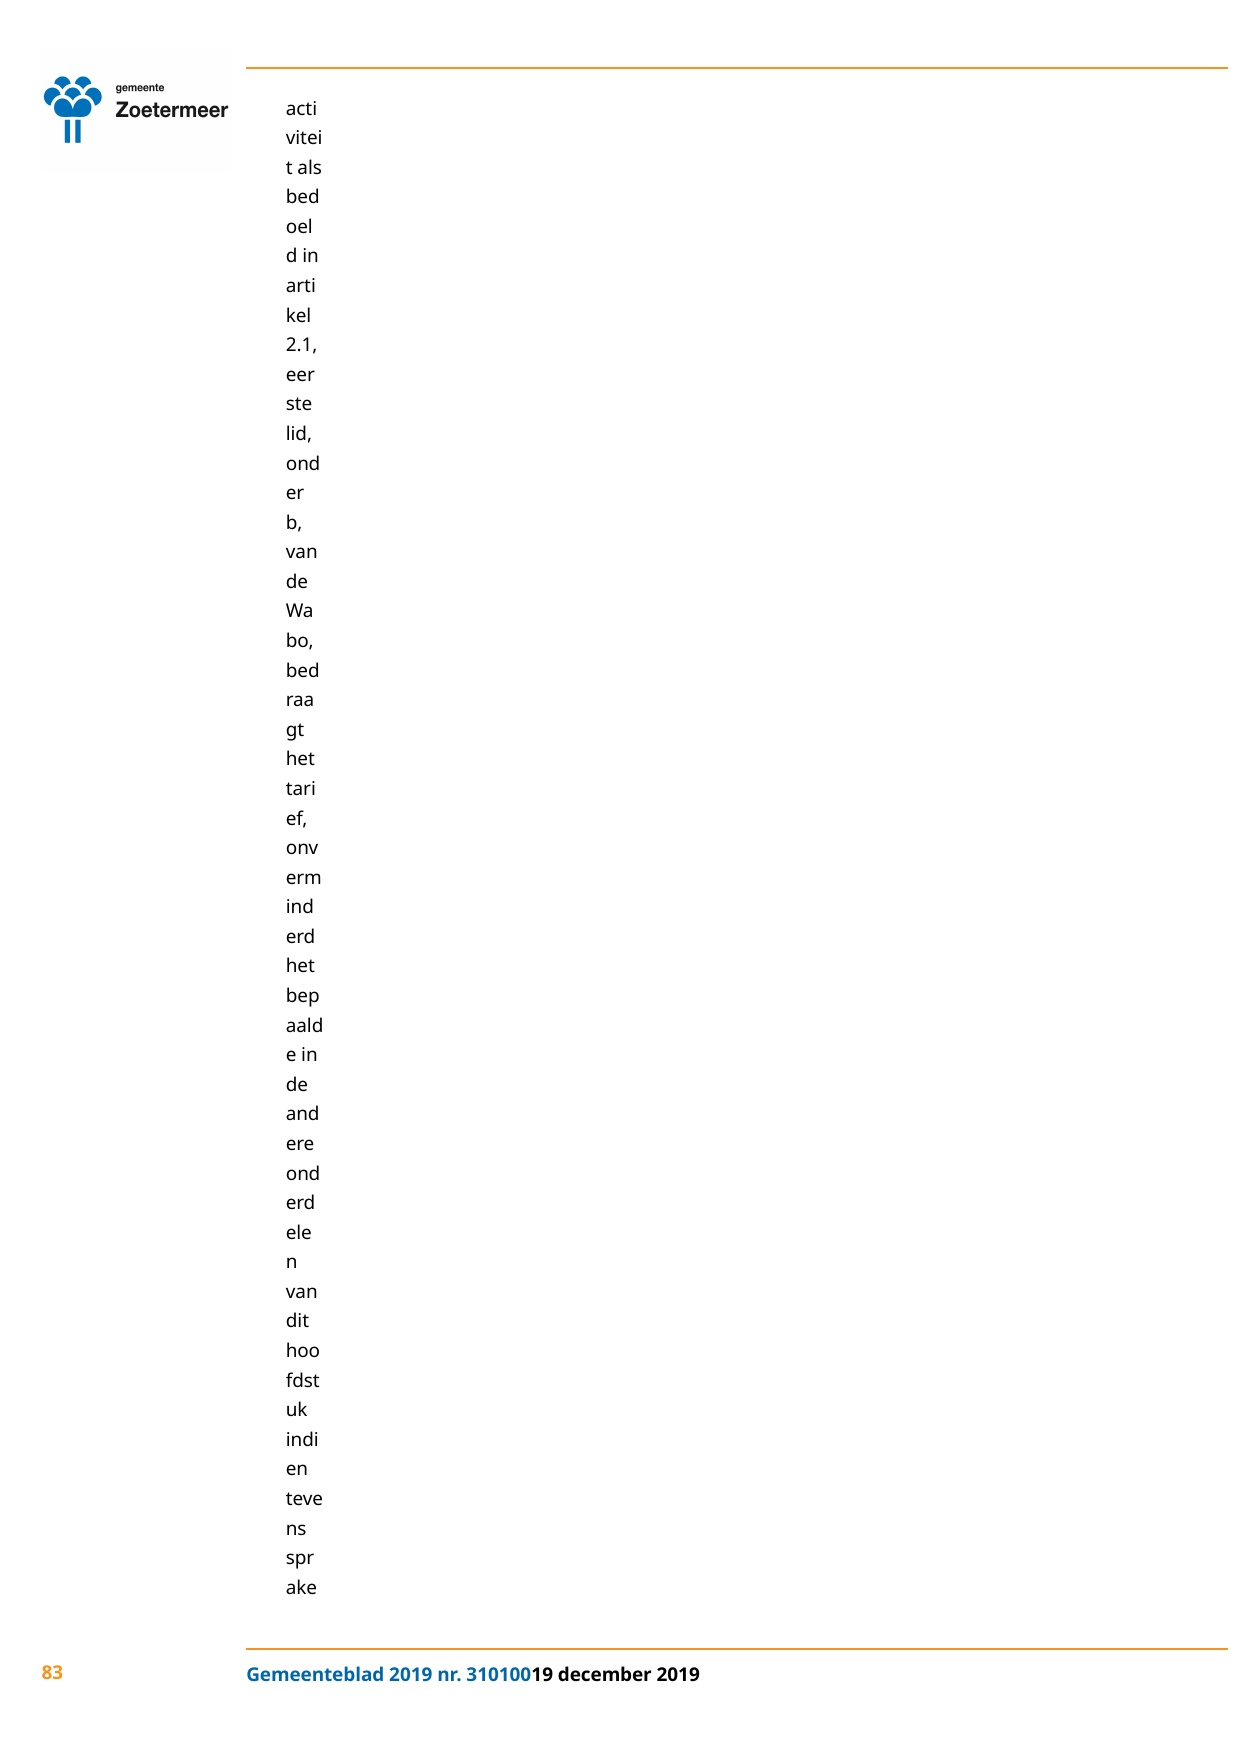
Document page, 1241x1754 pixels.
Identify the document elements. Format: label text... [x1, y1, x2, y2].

table_cell [248, 95, 286, 1600]
table_cell [323, 95, 361, 1600]
table_cell activiteit als bedoeld in artikel 2.1, eerste lid, onder b, van de Wabo, bedraagt het tarief, onverminderd het bepaalde in de andere onderdelen van dit hoofdstuk indien tevens sprake [286, 95, 323, 1600]
picture [41, 47, 231, 172]
table_cell [361, 95, 398, 1600]
